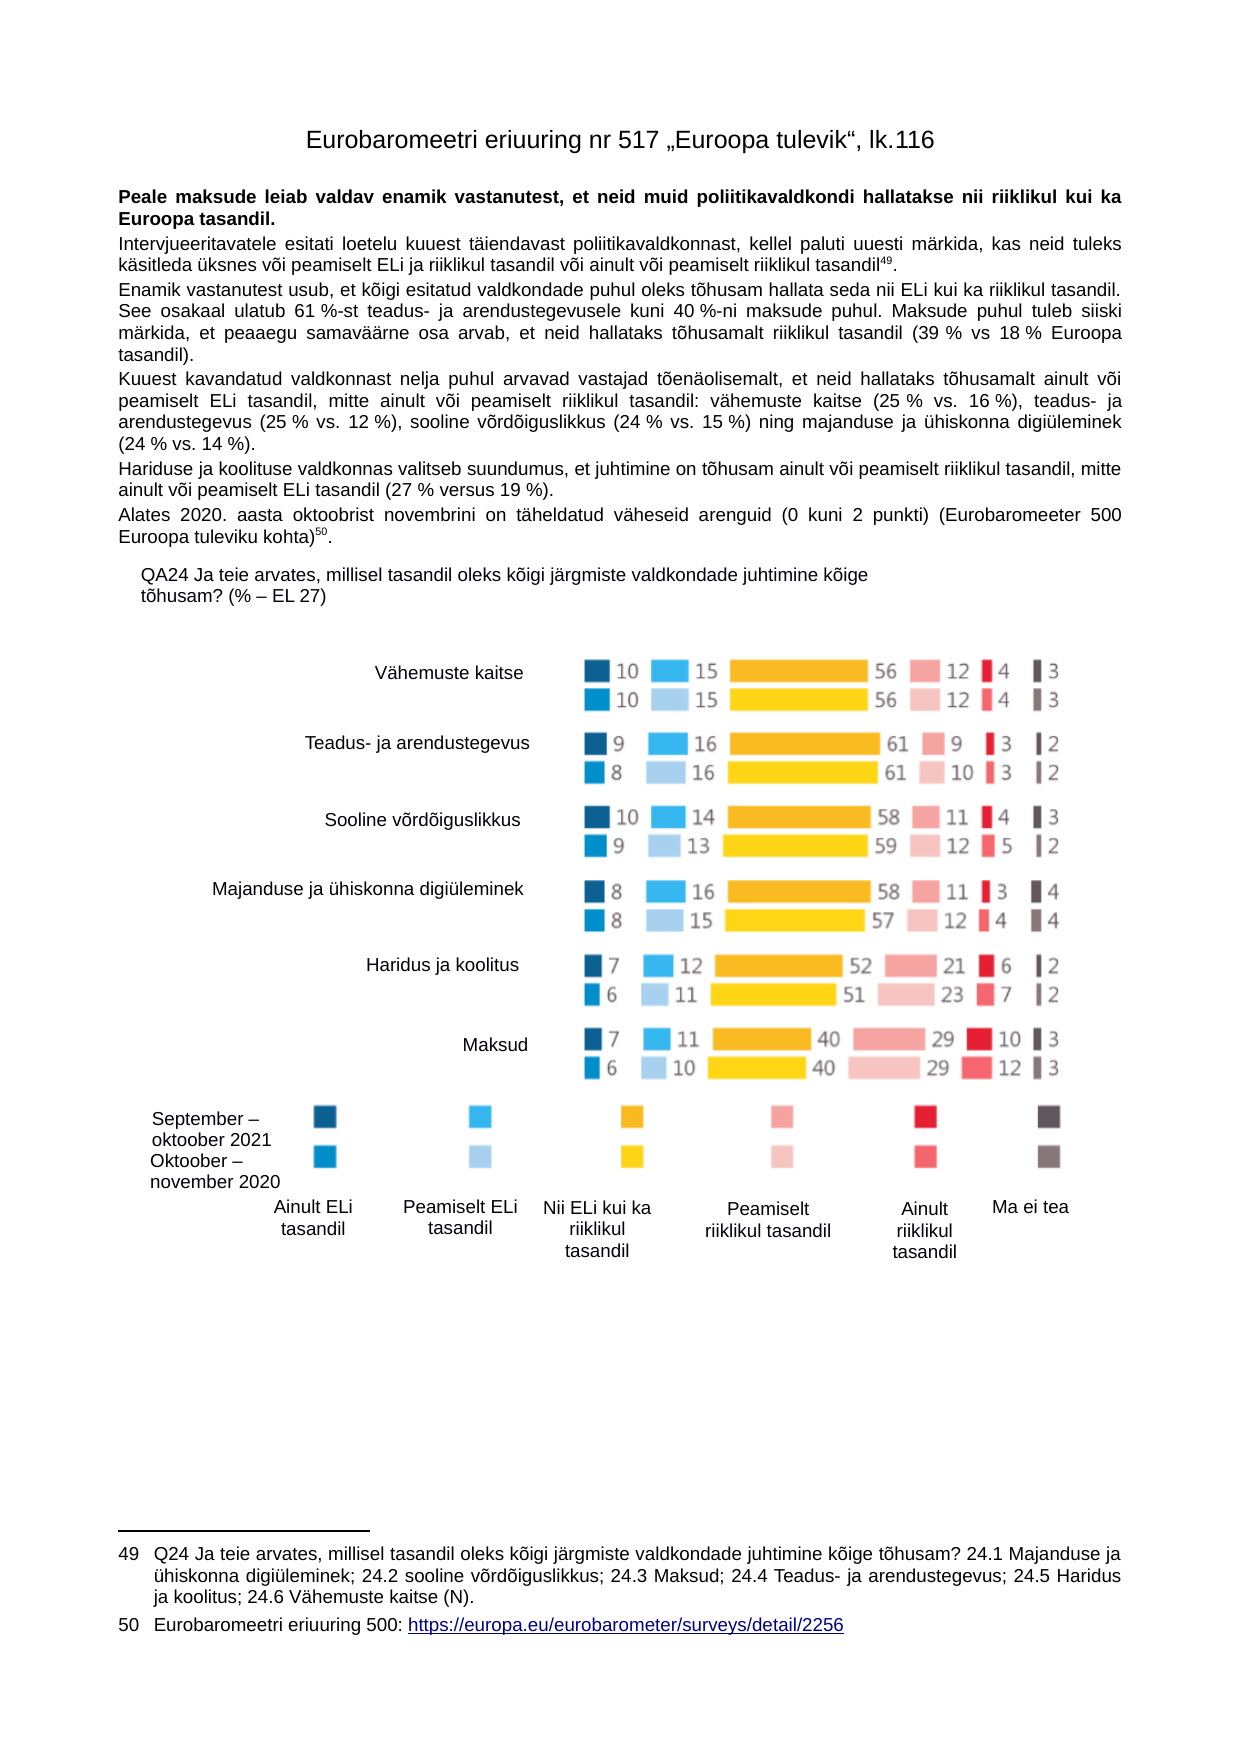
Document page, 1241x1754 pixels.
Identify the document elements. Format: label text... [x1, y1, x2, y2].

text Alates 2020. aasta oktoobrist novembrini on täheldatud väheseid arenguid (0 kuni 2 punkti) (Eurobaromeeter 500 Euroopa tuleviku kohta). [118, 504, 1122, 547]
text Eurobaromeetri eriuuring 500: https://europa.eu/eurobarometer/surveys/detail/2256 [118, 1614, 1122, 1636]
text Hariduse ja koolituse valdkonnas valitseb suundumus, et juhtimine on tõhusam ainult või peamiselt riiklikul tasandil, mitte ainult või peamiselt ELi tasandil (27 % versus 19 %). [118, 458, 1122, 501]
text Kuuest kavandatud valdkonnast nelja puhul arvavad vastajad tõenäolisemalt, et neid hallataks tõhusamalt ainult või peamiselt ELi tasandil, mitte ainult või peamiselt riiklikul tasandil: vähemuste kaitse (25 % vs. 16 %), teadus- ja arendustegevus (25 % vs. 12 %), sooline võrdõiguslikkus (24 % vs. 15 %) ning majanduse ja ühiskonna digiüleminek (24 % vs. 14 %). [118, 368, 1122, 454]
picture [303, 634, 1071, 1175]
text Peale maksude leiab valdav enamik vastanutest, et neid muid poliitikavaldkondi hallatakse nii riiklikul kui ka Euroopa tasandil. [118, 186, 1122, 229]
text Enamik vastanutest usub, et kõigi esitatud valdkondade puhul oleks tõhusam hallata seda nii ELi kui ka riiklikul tasandil. See osakaal ulatub 61 %-st teadus- ja arendustegevusele kuni 40 %-ni maksude puhul. Maksude puhul tuleb siiski märkida, et peaaegu samaväärne osa arvab, et neid hallataks tõhusamalt riiklikul tasandil (39 % vs 18 % Euroopa tasandil). [118, 279, 1122, 365]
text Q24 Ja teie arvates, millisel tasandil oleks kõigi järgmiste valdkondade juhtimine kõige tõhusam? 24.1 Majanduse ja ühiskonna digiüleminek; 24.2 sooline võrdõiguslikkus; 24.3 Maksud; 24.4 Teadus- ja arendustegevus; 24.5 Haridus ja koolitus; 24.6 Vähemuste kaitse (N). [118, 1543, 1122, 1608]
text Intervjueeritavatele esitati loetelu kuuest täiendavast poliitikavaldkonnast, kellel paluti uuesti märkida, kas neid tuleks käsitleda üksnes või peamiselt ELi ja riiklikul tasandil või ainult või peamiselt riiklikul tasandil. [118, 232, 1122, 276]
